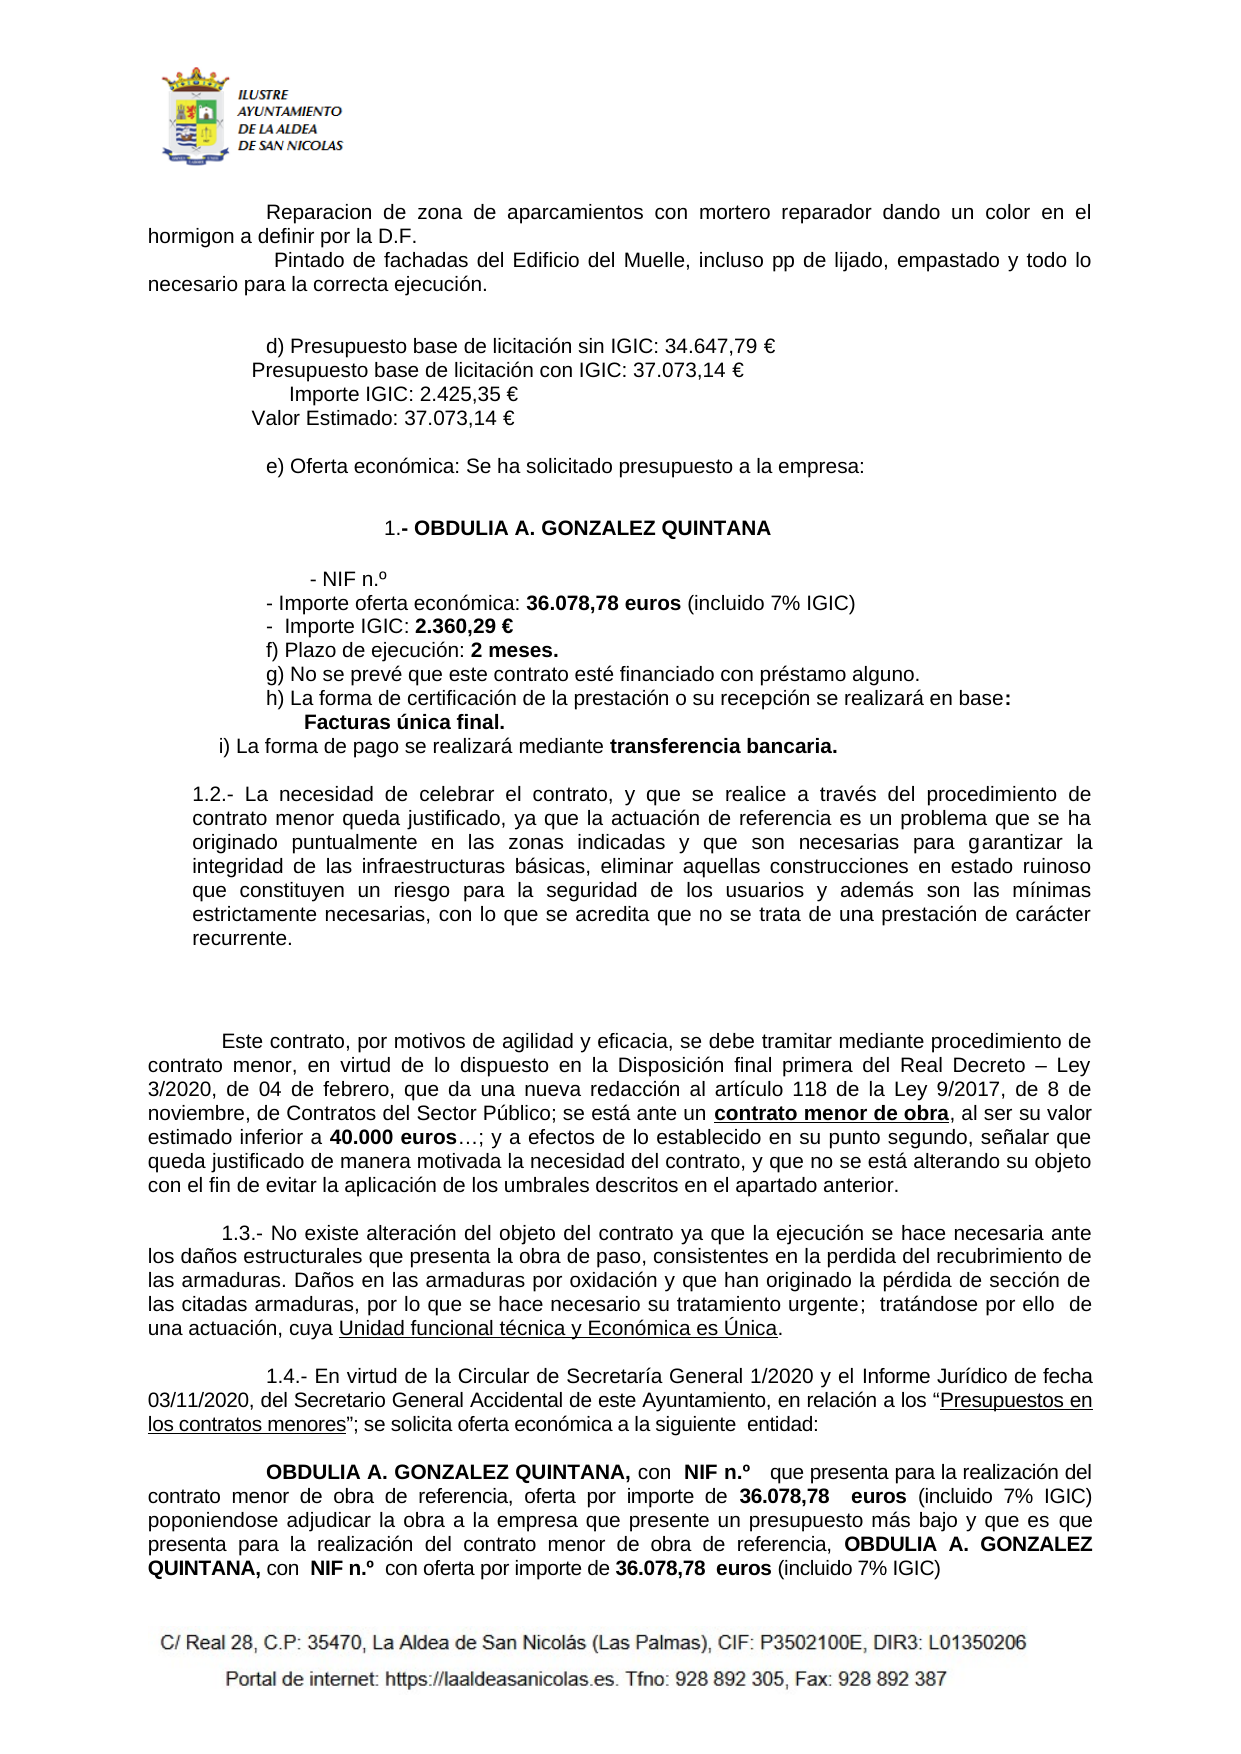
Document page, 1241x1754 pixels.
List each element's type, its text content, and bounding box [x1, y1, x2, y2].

text g) No se prevé que este contrato esté financiado con préstamo alguno. [148, 662, 1093, 686]
text Reparacion de zona de aparcamientos con mortero reparador dando un color en el hormigon a definir por la D.F. [148, 200, 1093, 248]
text Facturas única final. [218, 710, 1022, 734]
text 1.- OBDULIA A. GONZALEZ QUINTANA [148, 516, 1093, 540]
text Este contrato, por motivos de agilidad y eficacia, se debe tramitar mediante procedimiento de contrato menor, en virtud de lo dispuesto en la Disposición final primera del Real Decreto – Ley 3/2020, de 04 de febrero, que da una nueva redacción al artículo 118 de la Ley 9/2017, de 8 de noviembre, de Contratos del Sector Público; se está ante un contrato menor de obra, al ser su valor estimado inferior a 40.000 euros…; y a efectos de lo establecido en su punto segundo, señalar que queda justificado de manera motivada la necesidad del contrato, y que no se está alterando su objeto con el fin de evitar la aplicación de los umbrales descritos en el apartado anterior. [148, 1029, 1093, 1196]
picture [148, 1626, 1034, 1695]
text 1.3.- No existe alteración del objeto del contrato ya que la ejecución se hace necesaria ante los daños estructurales que presenta la obra de paso, consistentes en la perdida del recubrimiento de las armaduras. Daños en las armaduras por oxidación y que han originado la pérdida de sección de las citadas armaduras, por lo que se hace necesario su tratamiento urgente; tratándose por ello de una actuación, cuya Unidad funcional técnica y Económica es Única. [148, 1220, 1093, 1340]
text 1.4.- En virtud de la Circular de Secretaría General 1/2020 y el Informe Jurídico de fecha 03/11/2020, del Secretario General Accidental de este Ayuntamiento, en relación a los “Presupuestos en los contratos menores”; se solicita oferta económica a la siguiente entidad: [148, 1364, 1093, 1436]
text Pintado de fachadas del Edificio del Muelle, incluso pp de lijado, empastado y todo lo necesario para la correcta ejecución. [148, 248, 1093, 296]
text h) La forma de certificación de la prestación o su recepción se realizará en base: [150, 686, 1093, 710]
text - NIF n.º [148, 566, 1093, 590]
text i) La forma de pago se realizará mediante transferencia bancaria. [218, 734, 1022, 758]
text Presupuesto base de licitación con IGIC: 37.073,14 € [148, 358, 1093, 382]
text f) Plazo de ejecución: 2 meses. [148, 638, 1093, 662]
text d) Presupuesto base de licitación sin IGIC: 34.647,79 € [148, 334, 1093, 358]
text Valor Estimado: 37.073,14 € [148, 406, 1093, 430]
picture [148, 59, 359, 173]
text - Importe oferta económica: 36.078,78 euros (incluido 7% IGIC) [148, 590, 1093, 614]
text OBDULIA A. GONZALEZ QUINTANA, con NIF n.º que presenta para la realización del contrato menor de obra de referencia, oferta por importe de 36.078,78 euros (incluido 7% IGIC) poponiendose adjudicar la obra a la empresa que presente un presupuesto más bajo y que es que presenta para la realización del contrato menor de obra de referencia, OBDULIA A. GONZALEZ QUINTANA, con NIF n.º con oferta por importe de 36.078,78 euros (incluido 7% IGIC) [148, 1460, 1093, 1580]
text 1.2.- La necesidad de celebrar el contrato, y que se realice a través del procedimiento de contrato menor queda justificado, ya que la actuación de referencia es un problema que se ha originado puntualmente en las zonas indicadas y que son necesarias para garantizar la integridad de las infraestructuras básicas, eliminar aquellas construcciones en estado ruinoso que constituyen un riesgo para la seguridad de los usuarios y además son las mínimas estrictamente necesarias, con lo que se acredita que no se trata de una prestación de carácter recurrente. [192, 782, 1093, 950]
text e) Oferta económica: Se ha solicitado presupuesto a la empresa: [148, 454, 1093, 478]
text Importe IGIC: 2.425,35 € [148, 382, 1093, 406]
text - Importe IGIC: 2.360,29 € [148, 614, 1093, 638]
